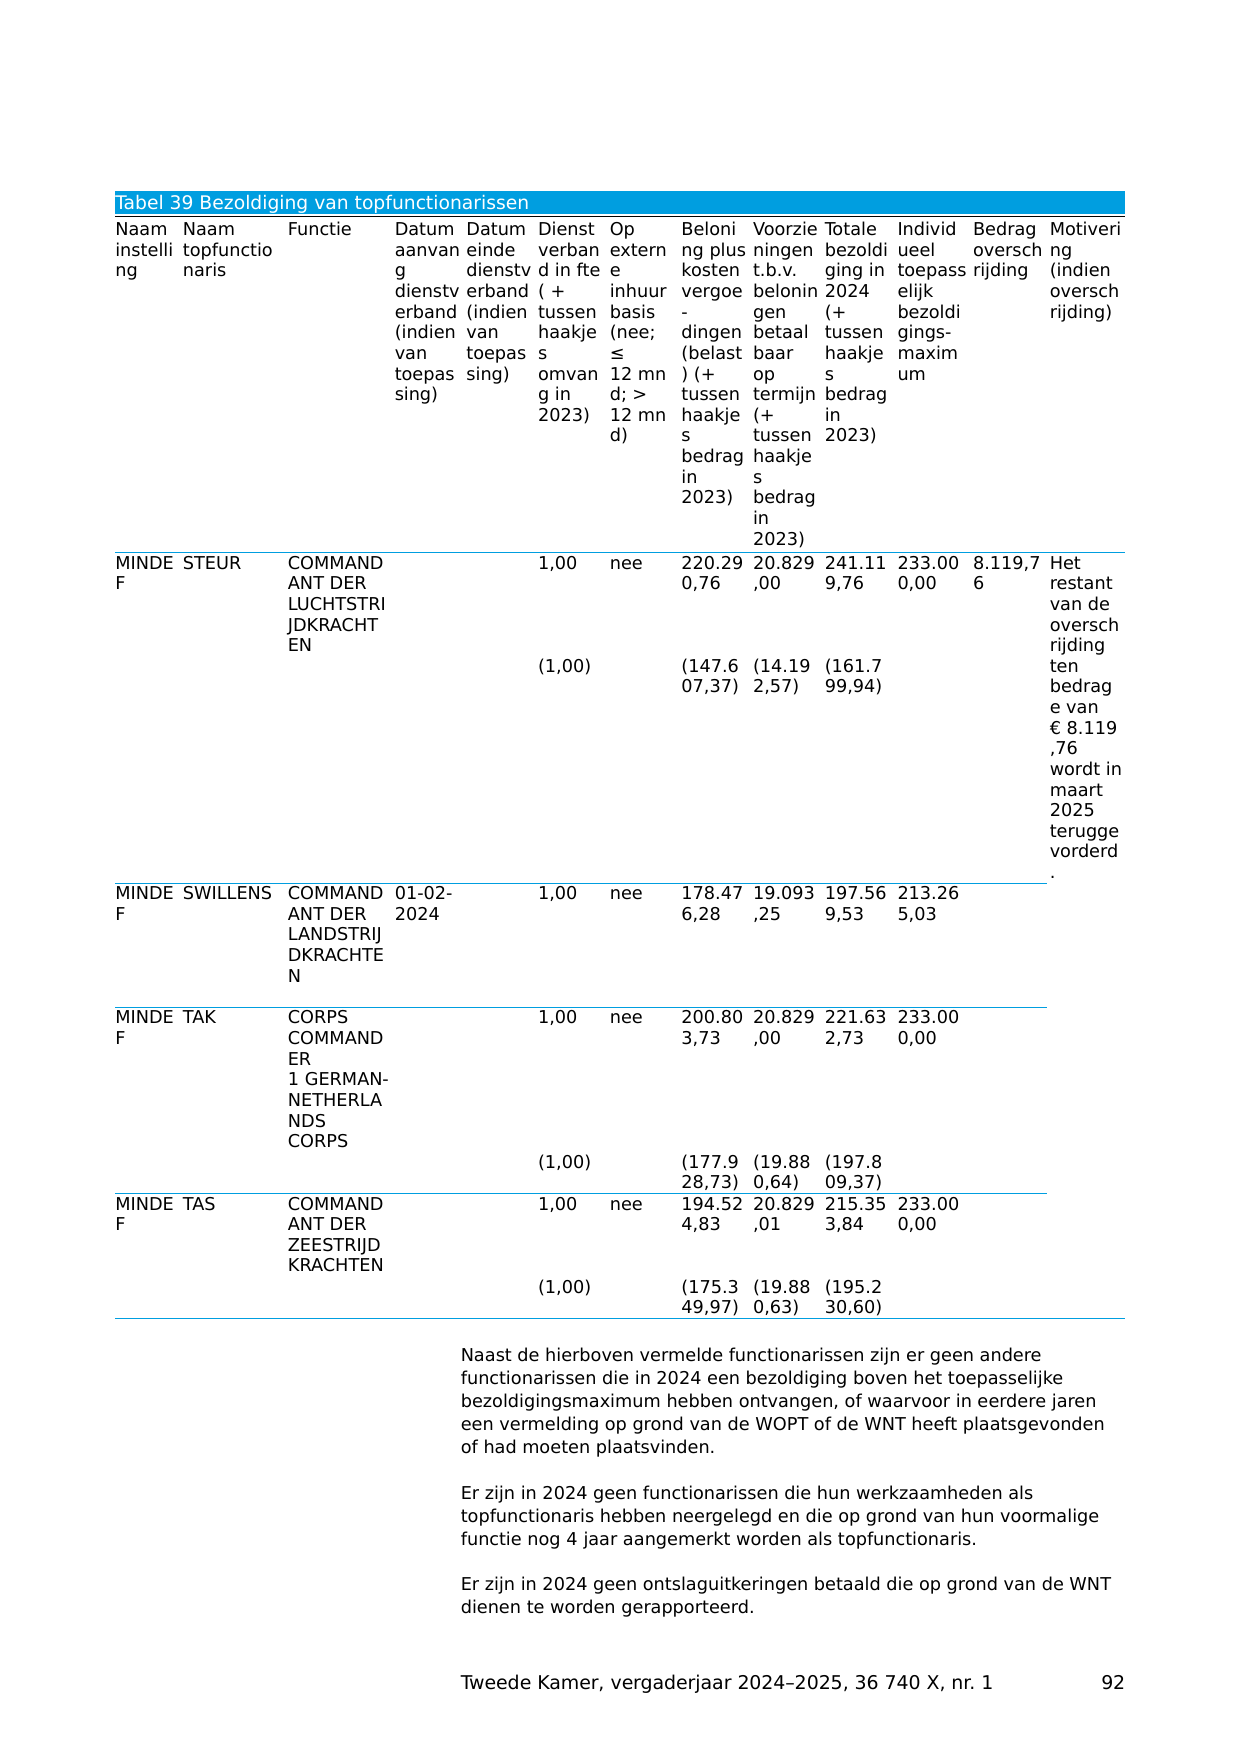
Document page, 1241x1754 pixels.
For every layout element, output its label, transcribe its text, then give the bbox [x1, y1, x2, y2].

table_cell [1047, 1007, 1125, 1193]
table_cell STEUR [180, 553, 285, 656]
table_cell [970, 1008, 1047, 1152]
table_cell 178.476,28 [678, 884, 750, 986]
table_cell [180, 656, 285, 883]
table_cell nee [607, 1008, 678, 1152]
table_cell Het restant van de overschrijding ten bedrage van € 8.119,76 wordt in maart 2025 teruggevorderd. [1047, 553, 1125, 883]
table_cell TAK [180, 1008, 285, 1152]
table_cell 1,00 [535, 1194, 607, 1276]
table_cell [463, 553, 535, 656]
table_cell [115, 1152, 180, 1193]
table_cell Individueel toepasselijk bezoldigings-maximum [894, 217, 970, 552]
table_cell [970, 1276, 1047, 1318]
table_cell SWILLENS [180, 884, 285, 986]
table_cell [1047, 1193, 1125, 1318]
table_cell CORPS COMMANDER 1 GERMAN-NETHERLANDS CORPS [285, 1008, 392, 1152]
table_cell [115, 656, 180, 883]
table_cell MINDEF [115, 884, 180, 986]
table_cell COMMANDANT DER LANDSTRIJDKRACHTEN [285, 884, 392, 986]
table_cell [180, 1152, 285, 1193]
table_cell Bedrag overschrijding [970, 217, 1047, 552]
table_cell 1,00 [535, 1008, 607, 1152]
table_cell [1047, 883, 1125, 1007]
table_cell Op externe inhuurbasis (nee; ≤ 12 mnd; > 12 mnd) [607, 217, 678, 552]
table_cell [463, 884, 535, 986]
table_cell 213.265,03 [894, 884, 970, 986]
table_cell [750, 986, 822, 1007]
table_cell [607, 656, 678, 883]
table_cell Datum einde dienstverband (indien van toepassing) [463, 217, 535, 552]
text Naast de hierboven vermelde functionarissen zijn er geen andere functionarissen die in 2024 een bezoldiging boven het toepasselijke bezoldigingsmaximum hebben ontvangen, of waarvoor in eerdere jaren een vermelding op grond van de WOPT of de WNT heeft plaatsgevonden of had moeten plaatsvinden. [461, 1343, 1125, 1458]
table_cell [392, 553, 463, 656]
table_cell 241.119,76 [822, 553, 894, 656]
table_cell [392, 1276, 463, 1318]
table_cell (19.880,63) [750, 1276, 822, 1318]
table_cell [894, 1276, 970, 1318]
table_cell (147.607,37) [678, 656, 750, 883]
table_cell (175.349,97) [678, 1276, 750, 1318]
table_cell TAS [180, 1194, 285, 1276]
table_cell [894, 656, 970, 883]
table_cell [285, 1276, 392, 1318]
table_cell nee [607, 553, 678, 656]
table_cell [463, 656, 535, 883]
table_cell nee [607, 1194, 678, 1276]
table_cell nee [607, 884, 678, 986]
table_cell Voorzieningen t.b.v. beloningen betaalbaar op termijn (+ tussen haakjes bedrag in 2023) [750, 217, 822, 552]
table_cell 19.093,25 [750, 884, 822, 986]
table_cell MINDEF [115, 553, 180, 656]
table_cell (177.928,73) [678, 1152, 750, 1193]
text Er zĳn in 2024 geen ontslaguitkeringen betaald die op grond van de WNT dienen te worden gerapporteerd. [461, 1572, 1125, 1618]
table_cell [970, 986, 1047, 1007]
table_cell [392, 656, 463, 883]
table_cell [180, 986, 285, 1007]
table_cell [463, 1276, 535, 1318]
table_cell [392, 1008, 463, 1152]
table_cell [180, 1276, 285, 1318]
table_cell [285, 986, 392, 1007]
table_cell (14.192,57) [750, 656, 822, 883]
table_cell Motivering (indien overschrijding) [1047, 217, 1125, 552]
table_cell Beloning plus kostenvergoe-dingen (belast) (+ tussen haakjes bedrag in 2023) [678, 217, 750, 552]
table_cell Totale bezoldiging in 2024 (+ tussen haakjes bedrag in 2023) [822, 217, 894, 552]
table_cell [115, 986, 180, 1007]
table_cell COMMANDANT DER ZEESTRIJDKRACHTEN [285, 1194, 392, 1276]
table_cell 1,00 [535, 884, 607, 986]
table_cell [463, 1194, 535, 1276]
table_cell [535, 986, 607, 1007]
table_cell 197.569,53 [822, 884, 894, 986]
table_cell (197.809,37) [822, 1152, 894, 1193]
table_cell Naam instelling [115, 217, 180, 552]
table_cell [115, 1276, 180, 1318]
table_cell [463, 1008, 535, 1152]
table_cell [285, 656, 392, 883]
table_cell Functie [285, 217, 392, 552]
table_cell (1,00) [535, 1276, 607, 1318]
table_cell Naam topfunctionaris [180, 217, 285, 552]
table_cell 233.000,00 [894, 553, 970, 656]
table_cell MINDEF [115, 1008, 180, 1152]
table_cell (195.230,60) [822, 1276, 894, 1318]
table_cell [607, 1276, 678, 1318]
table_cell (161.799,94) [822, 656, 894, 883]
table_cell [392, 1194, 463, 1276]
table_cell 200.803,73 [678, 1008, 750, 1152]
table_cell [463, 986, 535, 1007]
table_cell [607, 986, 678, 1007]
table_cell [285, 1152, 392, 1193]
table_cell [894, 1152, 970, 1193]
text Er zĳn in 2024 geen functionarissen die hun werkzaamheden als topfunctionaris hebben neergelegd en die op grond van hun voormalige functie nog 4 jaar aangemerkt worden als topfunctionaris. [461, 1481, 1125, 1549]
table_cell 20.829,01 [750, 1194, 822, 1276]
table_cell 233.000,00 [894, 1008, 970, 1152]
table_cell 194.524,83 [678, 1194, 750, 1276]
table_cell COMMANDANT DER LUCHTSTRIJDKRACHTEN [285, 553, 392, 656]
table_cell [392, 1152, 463, 1193]
table_cell 8.119,76 [970, 553, 1047, 656]
table_cell Dienstverband in fte ( + tussen haakjes omvang in 2023) [535, 217, 607, 552]
table_cell (19.880,64) [750, 1152, 822, 1193]
table_cell (1,00) [535, 1152, 607, 1193]
table_cell 20.829,00 [750, 1008, 822, 1152]
table_cell 233.000,00 [894, 1194, 970, 1276]
table_cell [894, 986, 970, 1007]
table_cell [970, 1194, 1047, 1276]
table_cell [970, 656, 1047, 883]
table_cell 215.353,84 [822, 1194, 894, 1276]
table_cell [607, 1152, 678, 1193]
table_cell 1,00 [535, 553, 607, 656]
table_cell 221.632,73 [822, 1008, 894, 1152]
table_cell 01-02-2024 [392, 884, 463, 986]
table_cell Datum aanvang dienstverband (indien van toepassing) [392, 217, 463, 552]
table_cell 20.829,00 [750, 553, 822, 656]
table_cell 220.290,76 [678, 553, 750, 656]
table_cell [392, 986, 463, 1007]
table_cell [678, 986, 750, 1007]
table_cell [970, 884, 1047, 986]
table_cell (1,00) [535, 656, 607, 883]
table_cell [463, 1152, 535, 1193]
table_cell MINDEF [115, 1194, 180, 1276]
table_cell [822, 986, 894, 1007]
table_cell [970, 1152, 1047, 1193]
